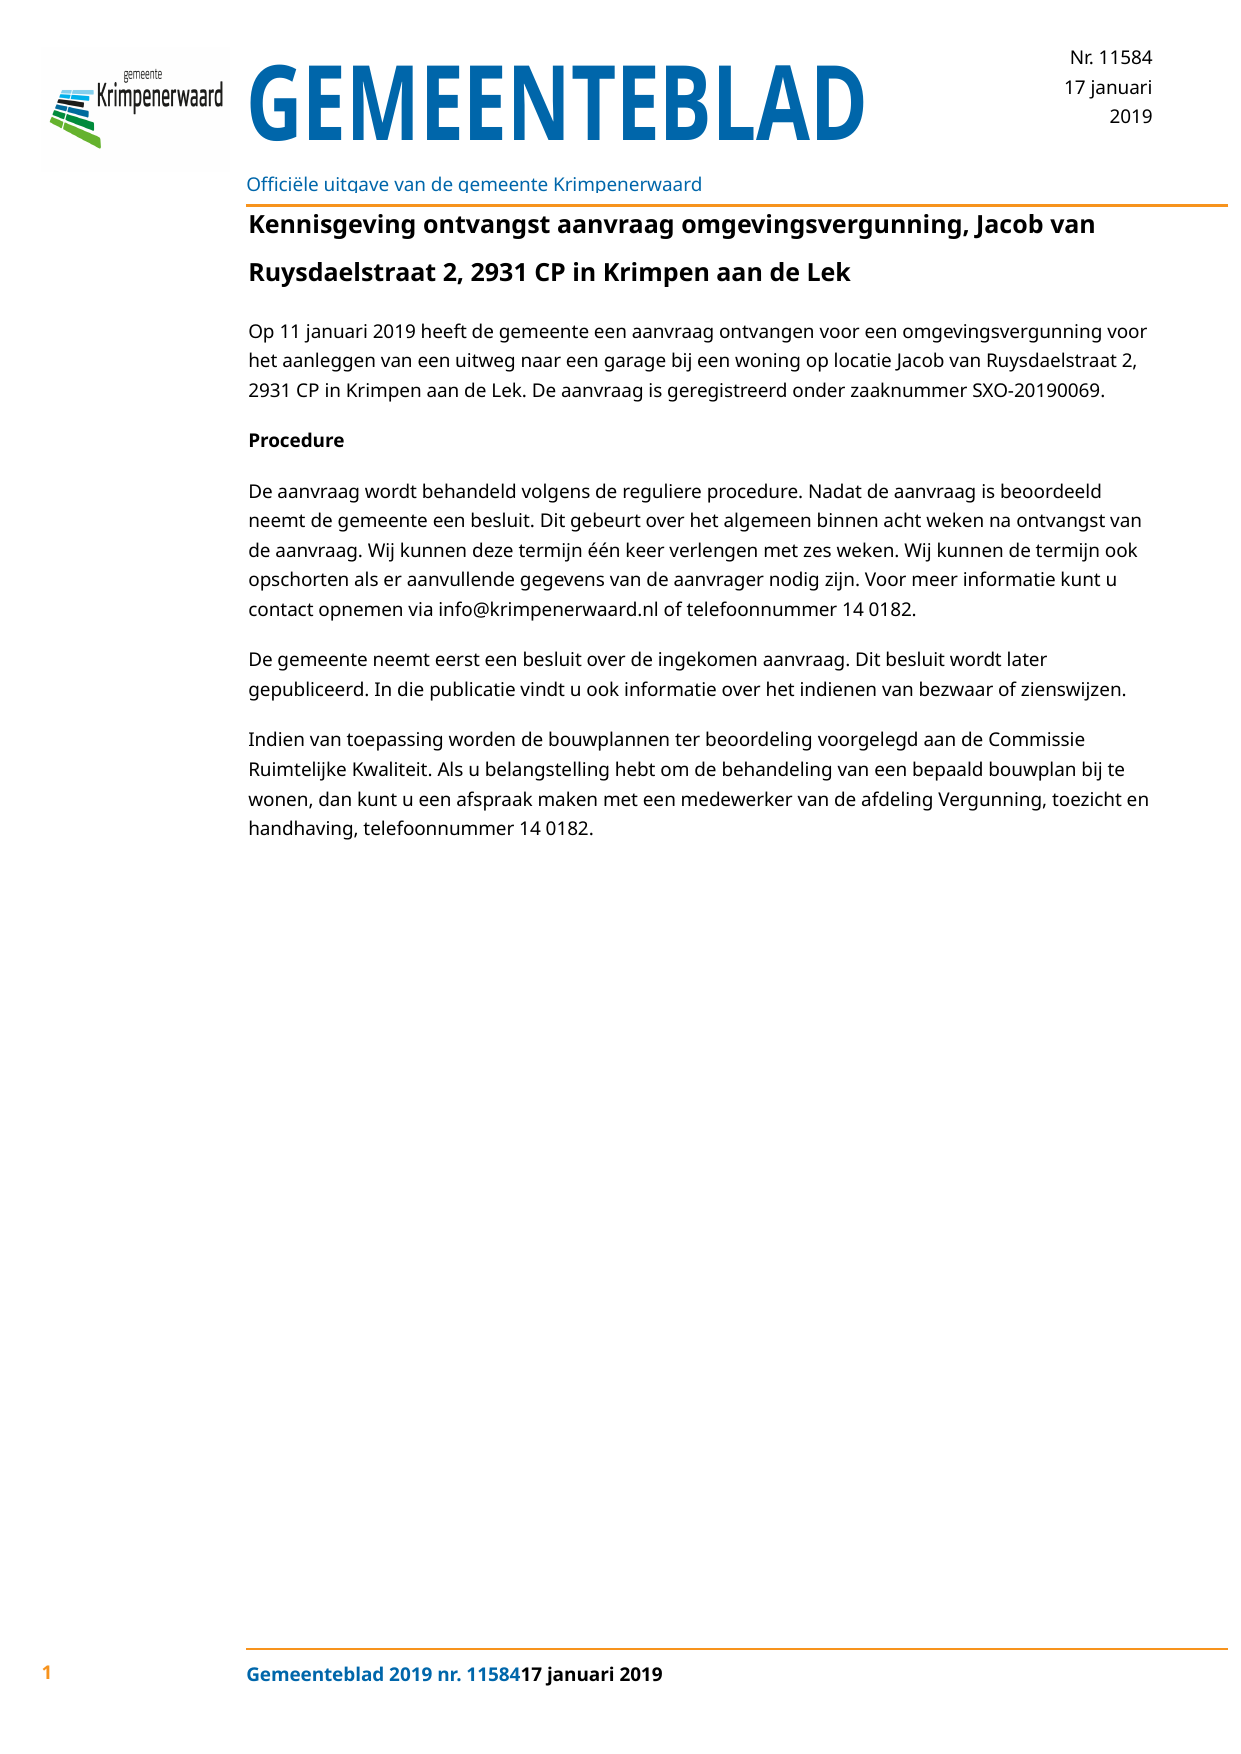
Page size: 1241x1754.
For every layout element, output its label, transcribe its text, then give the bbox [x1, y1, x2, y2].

picture [41, 47, 231, 172]
text Procedure [248, 427, 1152, 453]
text Op 11 januari 2019 heeft de gemeente een aanvraag ontvangen voor een omgevingsvergunning voor het aanleggen van een uitweg naar een garage bij een woning op locatie Jacob van Ruysdaelstraat 2, 2931 CP in Krimpen aan de Lek. De aanvraag is geregistreerd onder zaaknummer SXO-20190069. [248, 318, 1152, 403]
text Indien van toepassing worden de bouwplannen ter beoordeling voorgelegd aan de Commissie Ruimtelijke Kwaliteit. Als u belangstelling hebt om de behandeling van een bepaald bouwplan bij te wonen, dan kunt u een afspraak maken met een medewerker van de afdeling Vergunning, toezicht en handhaving, telefoonnummer 14 0182. [248, 727, 1152, 841]
text De aanvraag wordt behandeld volgens de reguliere procedure. Nadat de aanvraag is beoordeeld neemt de gemeente een besluit. Dit gebeurt over het algemeen binnen acht weken na ontvangst van de aanvraag. Wij kunnen deze termijn één keer verlengen met zes weken. Wij kunnen de termijn ook opschorten als er aanvullende gegevens van de aanvrager nodig zijn. Voor meer informatie kunt u contact opnemen via info@krimpenerwaard.nl of telefoonnummer 14 0182. [248, 478, 1152, 622]
text De gemeente neemt eerst een besluit over de ingekomen aanvraag. Dit besluit wordt later gepubliceerd. In die publicatie vindt u ook informatie over het indienen van bezwaar of zienswijzen. [248, 647, 1152, 702]
text Kennisgeving ontvangst aanvraag omgevingsvergunning, Jacob van Ruysdaelstraat 2, 2931 CP in Krimpen aan de Lek [248, 207, 1152, 288]
